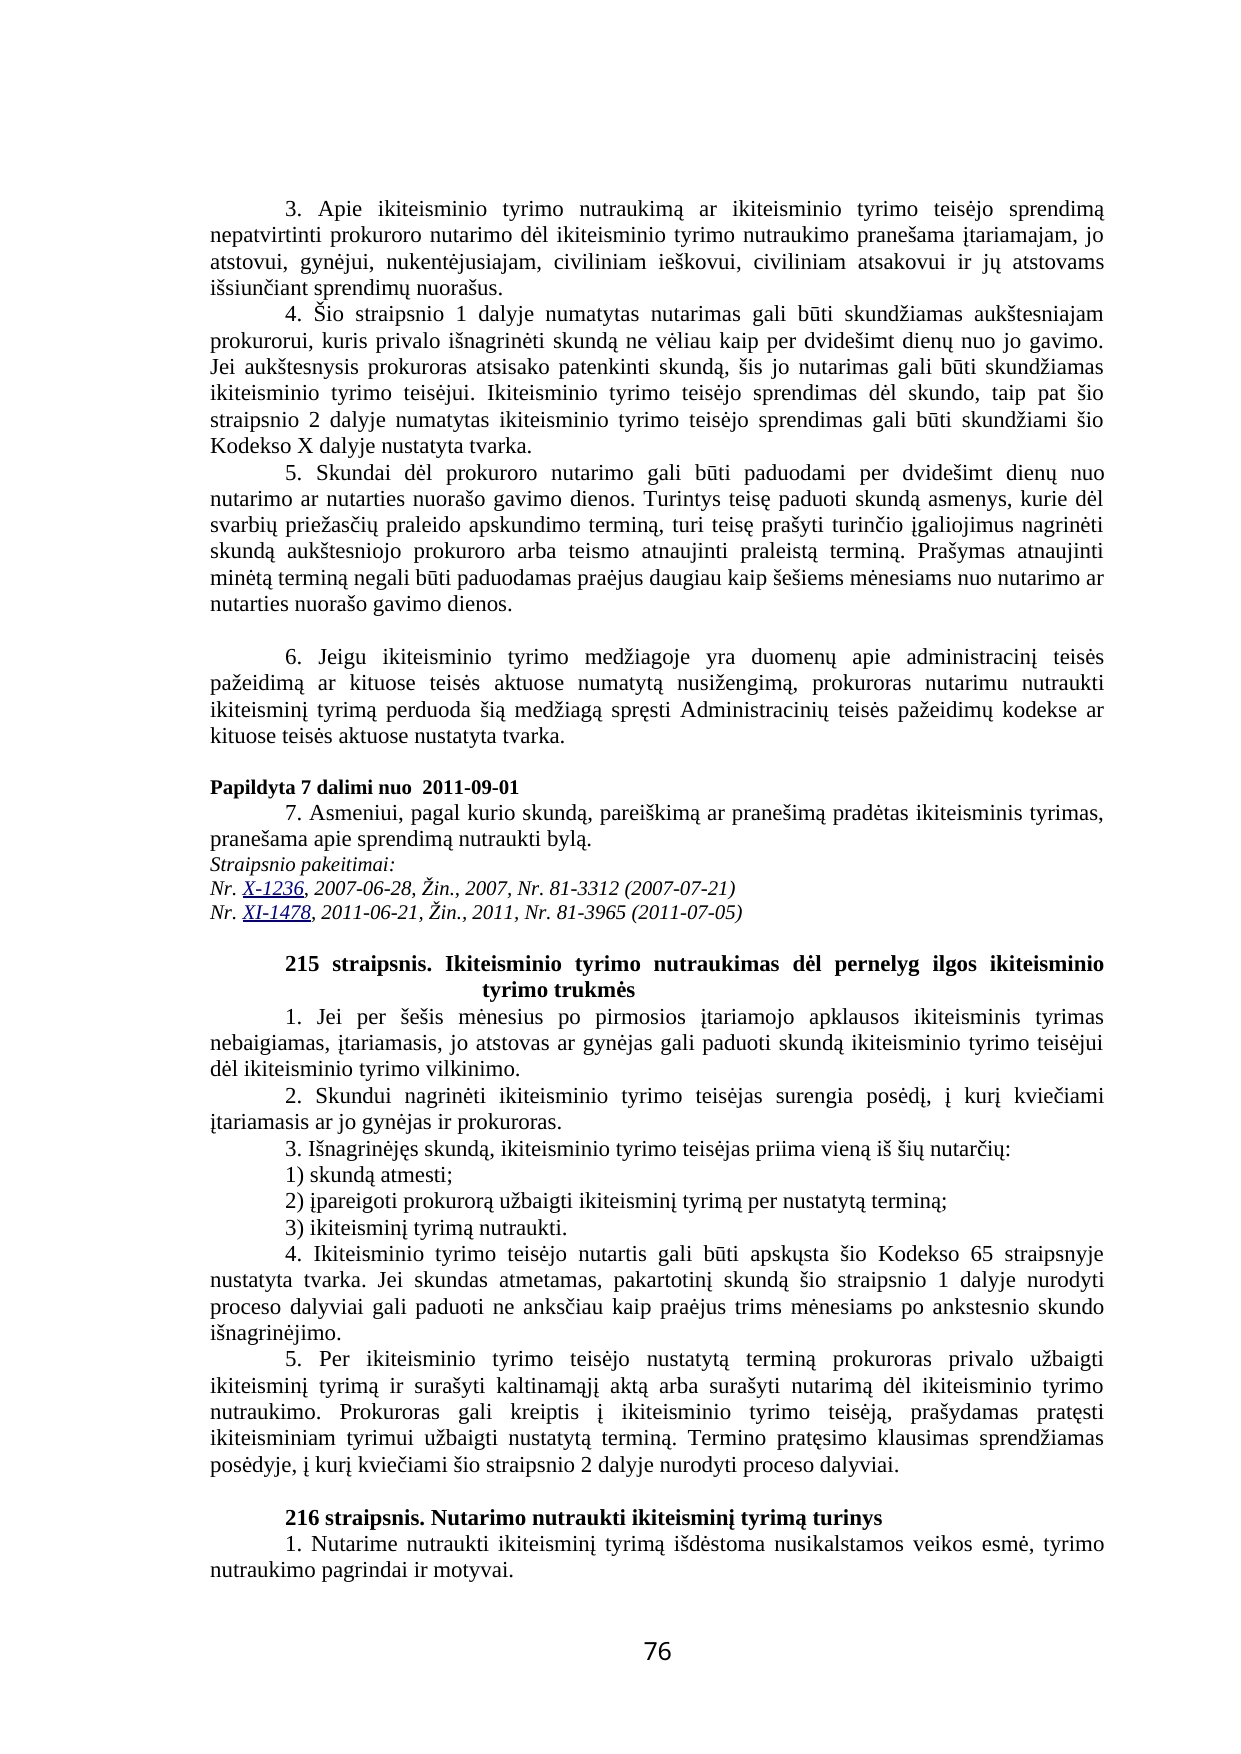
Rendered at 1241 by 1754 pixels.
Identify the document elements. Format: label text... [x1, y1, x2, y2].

text 6. Jeigu ikiteisminio tyrimo medžiagoje yra duomenų apie administracinį teisės pažeidimą ar kituose teisės aktuose numatytą nusižengimą, prokuroras nutarimu nutraukti ikiteisminį tyrimą perduoda šią medžiagą spręsti Administracinių teisės pažeidimų kodekse ar kituose teisės aktuose nustatyta tvarka. [210, 643, 1106, 748]
text 5. Per ikiteisminio tyrimo teisėjo nustatytą terminą prokuroras privalo užbaigti ikiteisminį tyrimą ir surašyti kaltinamąjį aktą arba surašyti nutarimą dėl ikiteisminio tyrimo nutraukimo. Prokuroras gali kreiptis į ikiteisminio tyrimo teisėją, prašydamas pratęsti ikiteisminiam tyrimui užbaigti nustatytą terminą. Termino pratęsimo klausimas sprendžiamas posėdyje, į kurį kviečiami šio straipsnio 2 dalyje nurodyti proceso dalyviai. [210, 1345, 1106, 1477]
text Nr. XI-1478, 2011-06-21, Žin., 2011, Nr. 81-3965 (2011-07-05) [210, 900, 1106, 924]
text 4. Ikiteisminio tyrimo teisėjo nutartis gali būti apskųsta šio Kodekso 65 straipsnyje nustatyta tvarka. Jei skundas atmetamas, pakartotinį skundą šio straipsnio 1 dalyje nurodyti proceso dalyviai gali paduoti ne anksčiau kaip praėjus trims mėnesiams po ankstesnio skundo išnagrinėjimo. [210, 1240, 1106, 1345]
text 5. Skundai dėl prokuroro nutarimo gali būti paduodami per dvidešimt dienų nuo nutarimo ar nutarties nuorašo gavimo dienos. Turintys teisę paduoti skundą asmenys, kurie dėl svarbių priežasčių praleido apskundimo terminą, turi teisę prašyti turinčio įgaliojimus nagrinėti skundą aukštesniojo prokuroro arba teismo atnaujinti praleistą terminą. Prašymas atnaujinti minėtą terminą negali būti paduodamas praėjus daugiau kaip šešiems mėnesiams nuo nutarimo ar nutarties nuorašo gavimo dienos. [210, 458, 1106, 617]
text 3. Išnagrinėjęs skundą, ikiteisminio tyrimo teisėjas priima vieną iš šių nutarčių: [210, 1134, 1106, 1161]
text 1. Nutarime nutraukti ikiteisminį tyrimą išdėstoma nusikalstamos veikos esmė, tyrimo nutraukimo pagrindai ir motyvai. [210, 1530, 1106, 1583]
text Papildyta 7 dalimi nuo 2011-09-01 [210, 775, 1106, 799]
text 1. Jei per šešis mėnesius po pirmosios įtariamojo apklausos ikiteisminis tyrimas nebaigiamas, įtariamasis, jo atstovas ar gynėjas gali paduoti skundą ikiteisminio tyrimo teisėjui dėl ikiteisminio tyrimo vilkinimo. [210, 1003, 1106, 1082]
text 3. Apie ikiteisminio tyrimo nutraukimą ar ikiteisminio tyrimo teisėjo sprendimą nepatvirtinti prokuroro nutarimo dėl ikiteisminio tyrimo nutraukimo pranešama įtariamajam, jo atstovui, gynėjui, nukentėjusiajam, civiliniam ieškovui, civiliniam atsakovui ir jų atstovams išsiunčiant sprendimų nuorašus. [210, 195, 1106, 300]
text 2) įpareigoti prokurorą užbaigti ikiteisminį tyrimą per nustatytą terminą; [210, 1187, 1106, 1214]
text 7. Asmeniui, pagal kurio skundą, pareiškimą ar pranešimą pradėtas ikiteisminis tyrimas, pranešama apie sprendimą nutraukti bylą. [210, 799, 1106, 852]
text 3) ikiteisminį tyrimą nutraukti. [210, 1214, 1106, 1240]
text Nr. X-1236, 2007-06-28, Žin., 2007, Nr. 81-3312 (2007-07-21) [210, 876, 1106, 900]
text 216 straipsnis. Nutarimo nutraukti ikiteisminį tyrimą turinys [210, 1503, 1106, 1530]
text 4. Šio straipsnio 1 dalyje numatytas nutarimas gali būti skundžiamas aukštesniajam prokurorui, kuris privalo išnagrinėti skundą ne vėliau kaip per dvidešimt dienų nuo jo gavimo. Jei aukštesnysis prokuroras atsisako patenkinti skundą, šis jo nutarimas gali būti skundžiamas ikiteisminio tyrimo teisėjui. Ikiteisminio tyrimo teisėjo sprendimas dėl skundo, taip pat šio straipsnio 2 dalyje numatytas ikiteisminio tyrimo teisėjo sprendimas gali būti skundžiami šio Kodekso X dalyje nustatyta tvarka. [210, 300, 1106, 458]
text Straipsnio pakeitimai: [210, 852, 1106, 876]
text 215 straipsnis. Ikiteisminio tyrimo nutraukimas dėl pernelyg ilgos ikiteisminio tyrimo trukmės [285, 950, 1106, 1003]
text 2. Skundui nagrinėti ikiteisminio tyrimo teisėjas surengia posėdį, į kurį kviečiami įtariamasis ar jo gynėjas ir prokuroras. [210, 1082, 1106, 1134]
text 1) skundą atmesti; [210, 1161, 1106, 1187]
